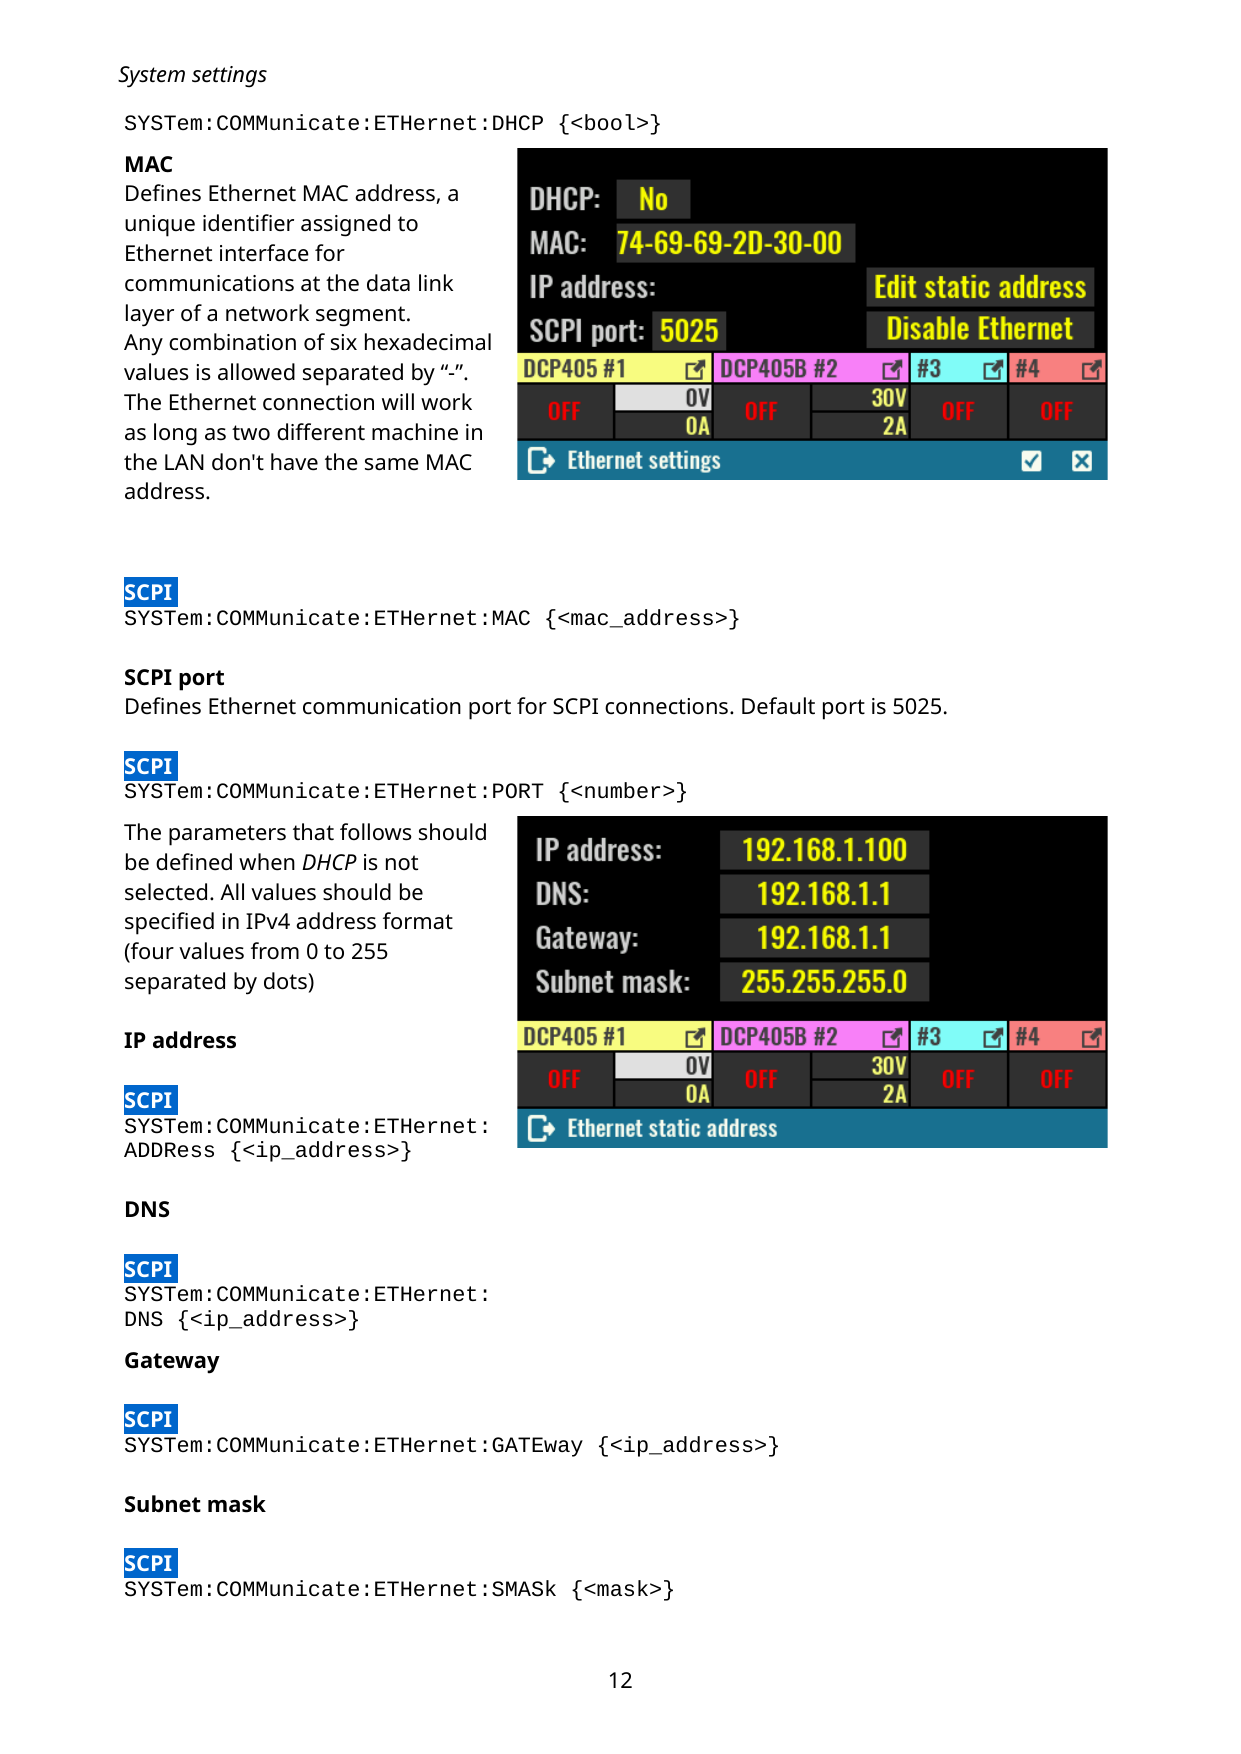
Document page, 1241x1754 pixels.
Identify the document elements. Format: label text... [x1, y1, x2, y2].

table_cell The parameters that follows should be defined when DHCP is not selected. All values should be specified in IPv4 address format (four values from 0 to 255 separated by dots) IP address SCPI SYSTem:COMMunicate:ETHernet:ADDRess {<ip_address>} DNS SCPI SYSTem:COMMunicate:ETHernet:DNS {<ip_address>} [118, 811, 502, 1339]
table_cell SYSTem:COMMunicate:ETHernet:DHCP {<bool>} [118, 107, 1123, 143]
table_cell MAC Defines Ethernet MAC address, a unique identifier assigned to Ethernet interface for communications at the data link layer of a network segment. Any combination of six hexadecimal values is allowed separated by “-”. The Ethernet connection will work as long as two different machine in the LAN don't have the same MAC address. [118, 143, 502, 571]
table_cell SCPI SYSTem:COMMunicate:ETHernet:MAC {<mac_address>} SCPI port Defines Ethernet communication port for SCPI connections. Default port is 5025. SCPI SYSTem:COMMunicate:ETHernet:PORT {<number>} [118, 571, 1123, 811]
table_cell [502, 811, 1123, 1339]
table_cell Gateway SCPI SYSTem:COMMunicate:ETHernet:GATEway {<ip_address>} Subnet mask SCPI SYSTem:COMMunicate:ETHernet:SMASk {<mask>} [118, 1339, 1123, 1608]
table_cell [502, 143, 1123, 148]
picture [517, 816, 1108, 1148]
table_cell [502, 149, 1123, 571]
picture [517, 148, 1108, 480]
